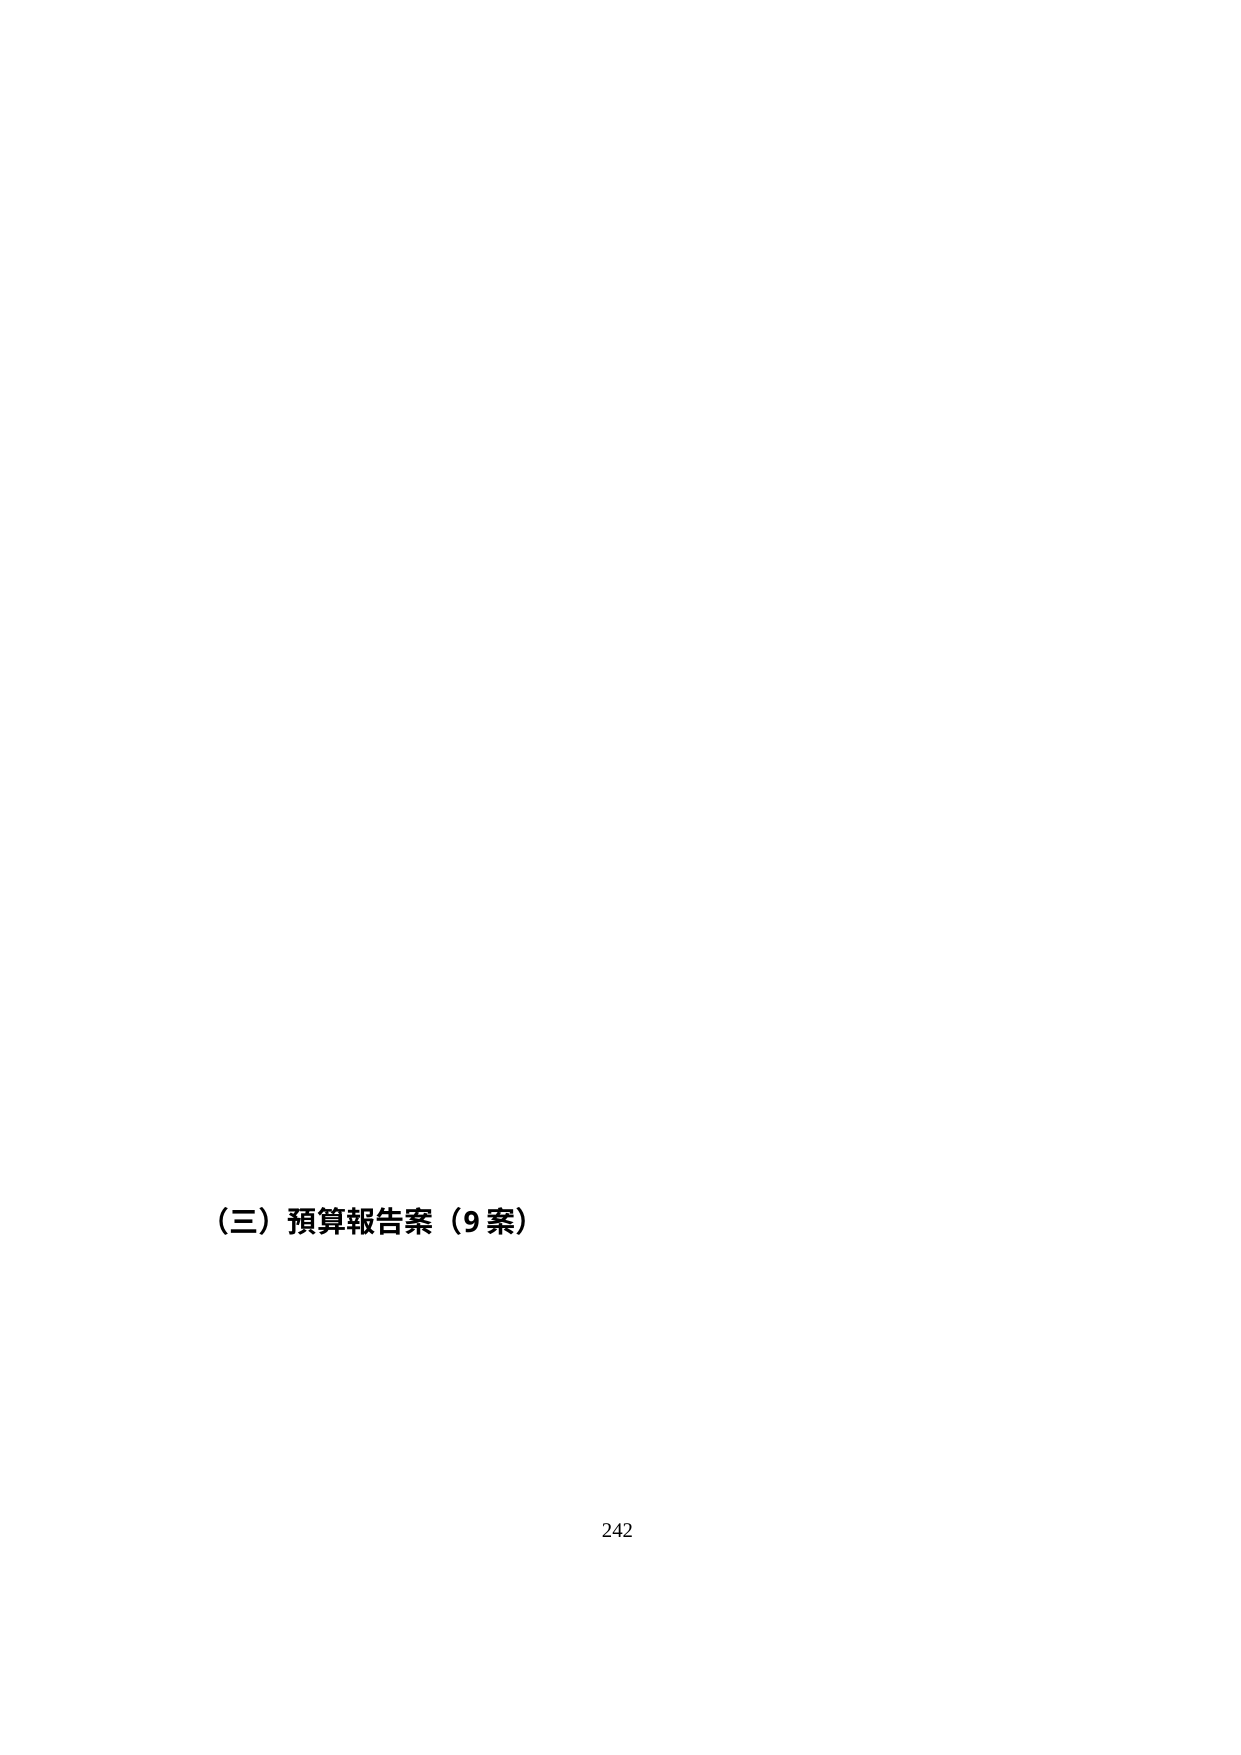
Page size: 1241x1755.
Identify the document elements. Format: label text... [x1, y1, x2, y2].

text （三）預算報告案（9案） [142, 1178, 1093, 1241]
